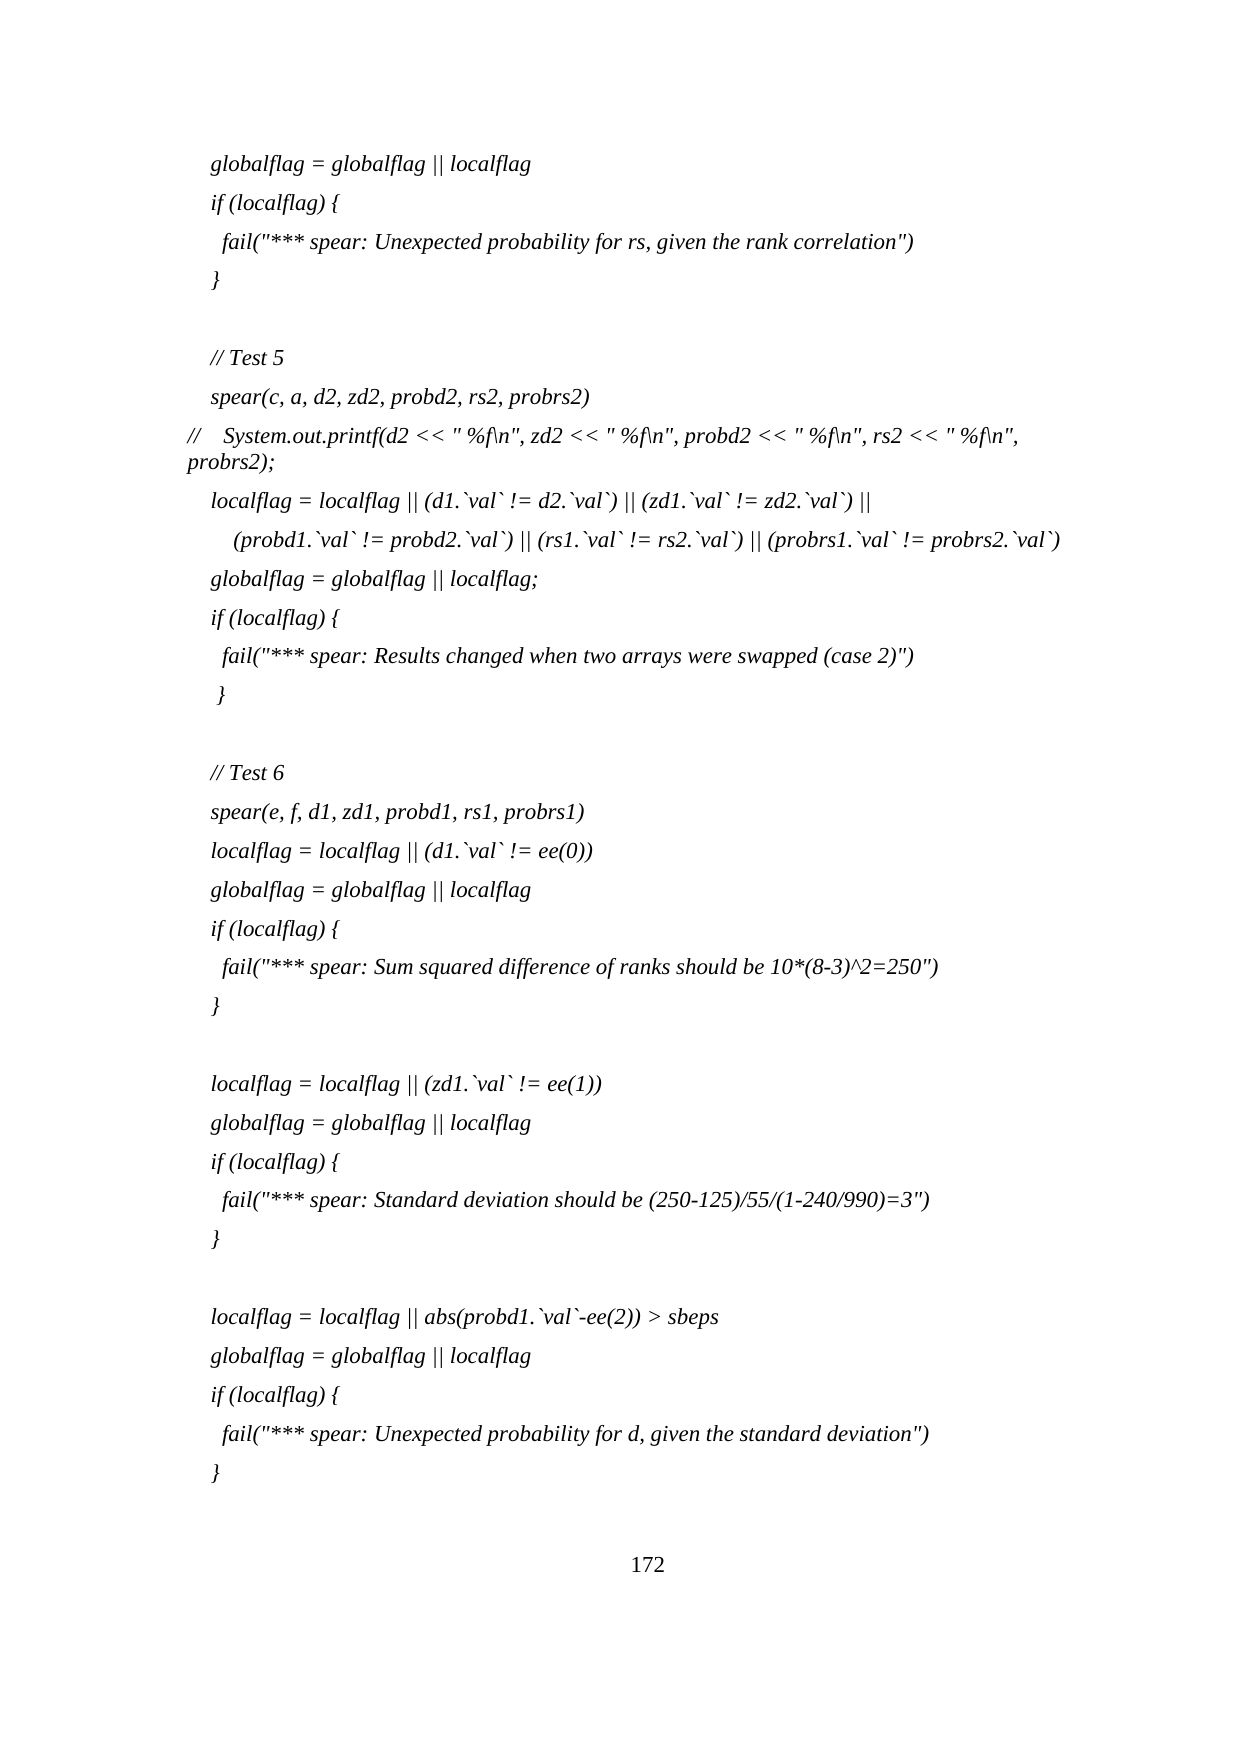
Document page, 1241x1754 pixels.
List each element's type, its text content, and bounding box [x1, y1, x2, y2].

text // Test 6 [187, 759, 1108, 786]
text globalflag = globalflag || localflag [187, 876, 1108, 902]
text (probd1.`val` != probd2.`val`) || (rs1.`val` != rs2.`val`) || (probrs1.`val` != probrs2.`val`) [187, 526, 1108, 552]
text fail("*** spear: Results changed when two arrays were swapped (case 2)") [187, 643, 1108, 669]
text spear(c, a, d2, zd2, probd2, rs2, probrs2) [187, 383, 1108, 409]
text if (localflag) { [187, 1381, 1108, 1407]
text fail("*** spear: Standard deviation should be (250-125)/55/(1-240/990)=3") [187, 1187, 1108, 1213]
text } [187, 267, 1108, 293]
text fail("*** spear: Sum squared difference of ranks should be 10*(8-3)^2=250") [187, 953, 1108, 980]
text spear(e, f, d1, zd1, probd1, rs1, probrs1) [187, 798, 1108, 824]
text if (localflag) { [187, 1148, 1108, 1174]
text // System.out.printf(d2 << " %f\n", zd2 << " %f\n", probd2 << " %f\n", rs2 << " %f\n", probrs2); [187, 422, 1108, 475]
text } [187, 1458, 1108, 1485]
text globalflag = globalflag || localflag [187, 150, 1108, 176]
text globalflag = globalflag || localflag [187, 1342, 1108, 1368]
text localflag = localflag || (zd1.`val` != ee(1)) [187, 1070, 1108, 1096]
text localflag = localflag || (d1.`val` != ee(0)) [187, 837, 1108, 863]
text fail("*** spear: Unexpected probability for d, given the standard deviation") [187, 1420, 1108, 1446]
text if (localflag) { [187, 189, 1108, 215]
text localflag = localflag || abs(probd1.`val`-ee(2)) > sbeps [187, 1303, 1108, 1329]
text } [187, 1225, 1108, 1252]
text globalflag = globalflag || localflag; [187, 565, 1108, 591]
text localflag = localflag || (d1.`val` != d2.`val`) || (zd1.`val` != zd2.`val`) || [187, 487, 1108, 513]
text // Test 5 [187, 344, 1108, 371]
text globalflag = globalflag || localflag [187, 1109, 1108, 1135]
text } [187, 992, 1108, 1019]
text if (localflag) { [187, 604, 1108, 630]
text fail("*** spear: Unexpected probability for rs, given the rank correlation") [187, 228, 1108, 254]
text } [187, 681, 1108, 708]
text if (localflag) { [187, 914, 1108, 941]
